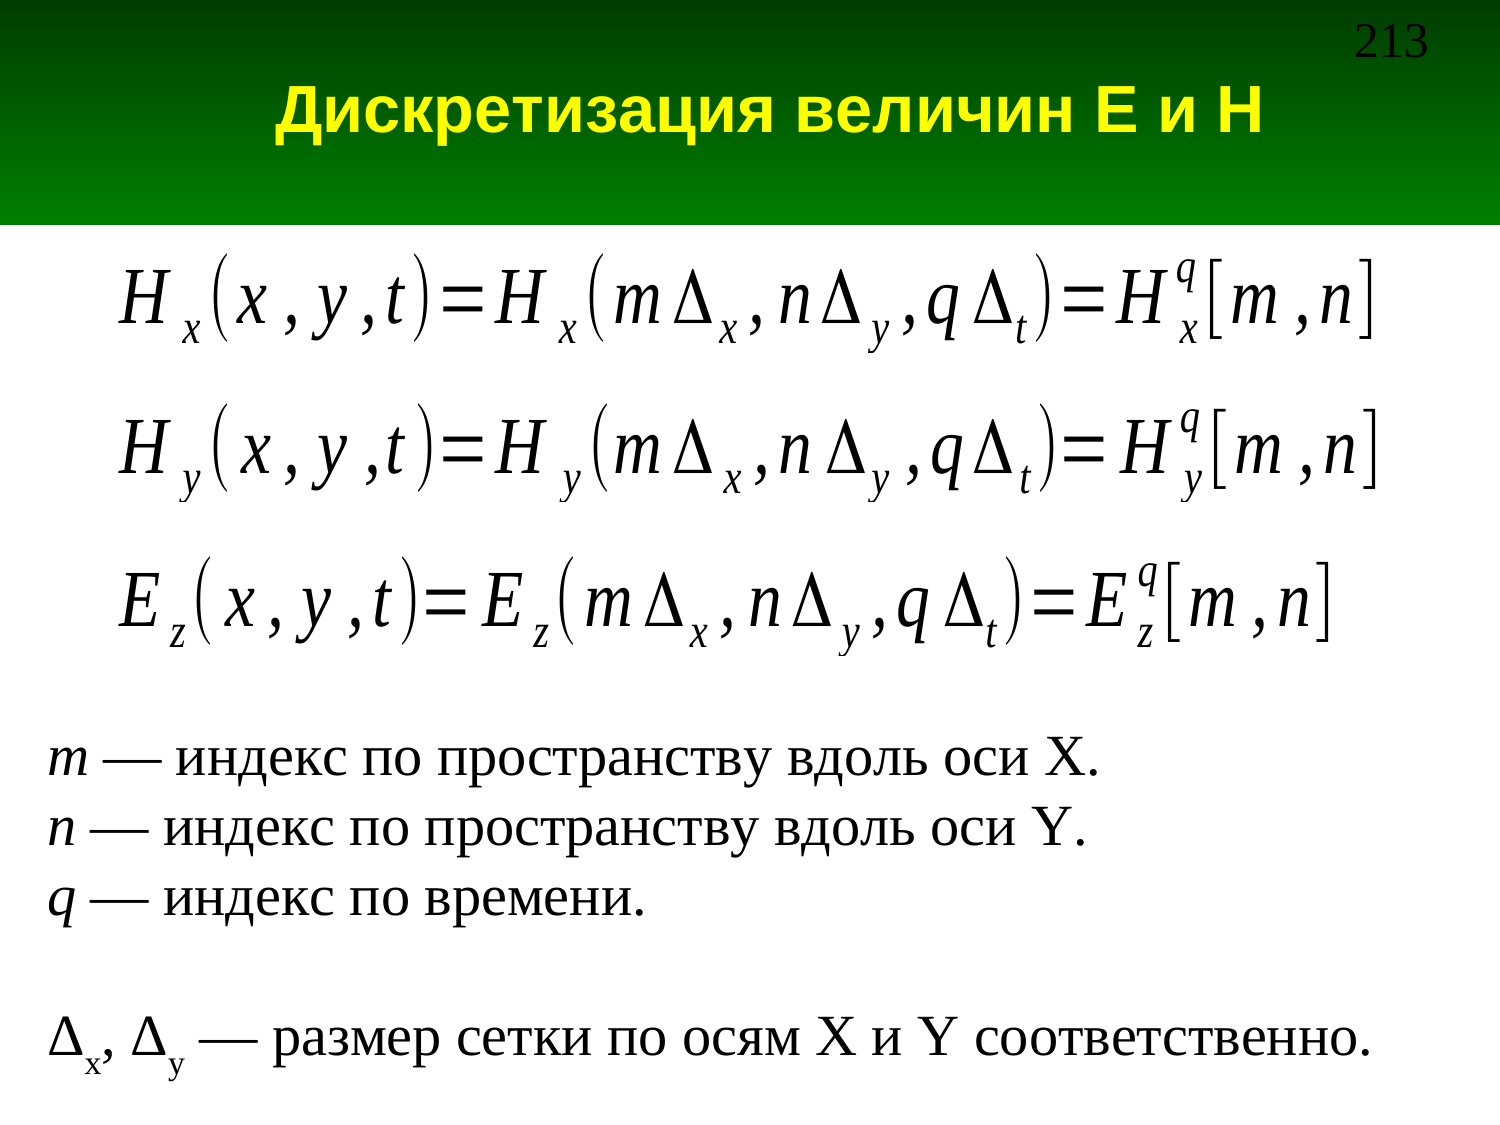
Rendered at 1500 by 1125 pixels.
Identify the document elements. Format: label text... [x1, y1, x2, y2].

chart [98, 237, 1394, 353]
chart [98, 540, 1351, 656]
text_box m — индекс по пространству вдоль оси X. n — индекс по пространству вдоль оси Y. q — индекс по времени. Δx, Δy — размер сетки по осям X и Y соответственно. [32, 710, 1410, 1090]
title Дискретизация величин E и H [100, 7, 1441, 204]
chart [98, 387, 1398, 502]
